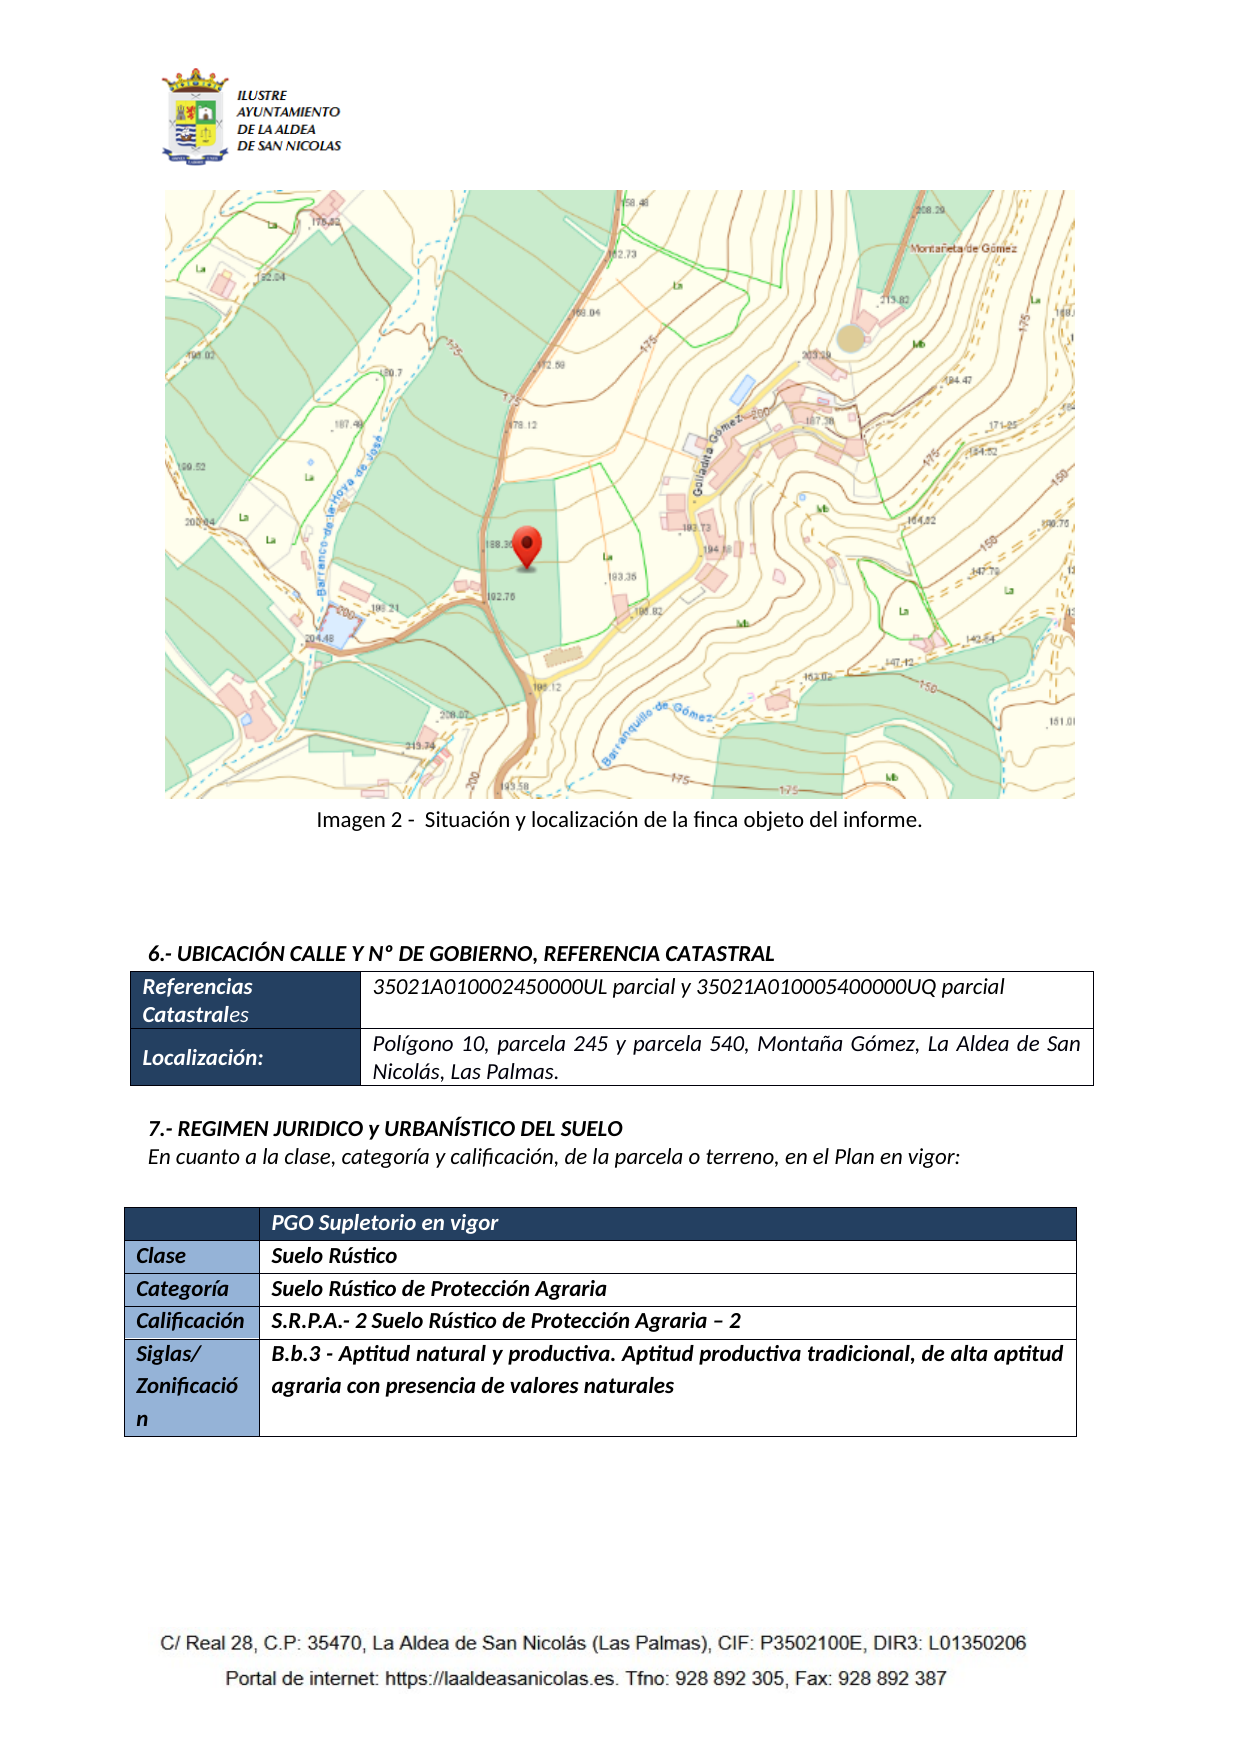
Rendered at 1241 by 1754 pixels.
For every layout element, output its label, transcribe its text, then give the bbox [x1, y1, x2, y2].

table_cell Polígono 10, parcela 245 y parcela 540, Montaña Gómez, La Aldea de San Nicolás, Las Palmas. [361, 1029, 1093, 1085]
table_cell S.R.P.A.- 2 Suelo Rústico de Protección Agraria – 2 [260, 1307, 1076, 1338]
table_cell Siglas/ Zonificación [125, 1340, 259, 1436]
table_header [125, 1208, 259, 1240]
text En cuanto a la clase, categoría y calificación, de la parcela o terreno, en el Plan en vigor: [148, 1142, 1093, 1170]
text Imagen 2 - Situación y localización de la finca objeto del informe. [148, 803, 1093, 833]
picture [148, 60, 357, 173]
table_header PGO Supletorio en vigor [260, 1208, 1076, 1240]
table_cell Localización: [131, 1029, 360, 1085]
table_header Referencias Catastrales [131, 972, 360, 1028]
text 6.- UBICACIÓN CALLE Y Nº DE GOBIERNO, REFERENCIA CATASTRAL [148, 939, 1093, 967]
table_cell B.b.3 - Aptitud natural y productiva. Aptitud productiva tradicional, de alta aptitud agraria con presencia de valores naturales [260, 1340, 1076, 1436]
table_cell Suelo Rústico de Protección Agraria [260, 1274, 1076, 1306]
picture [165, 190, 1075, 799]
table_header 35021A010002450000UL parcial y 35021A010005400000UQ parcial [361, 972, 1093, 1028]
table_cell Categoría [125, 1274, 259, 1306]
text 7.- REGIMEN JURIDICO y URBANÍSTICO DEL SUELO [148, 1114, 1093, 1142]
table_cell Suelo Rústico [260, 1241, 1076, 1273]
table_cell Clase [125, 1241, 259, 1273]
picture [149, 1627, 1034, 1694]
table_cell Calificación [125, 1307, 259, 1338]
